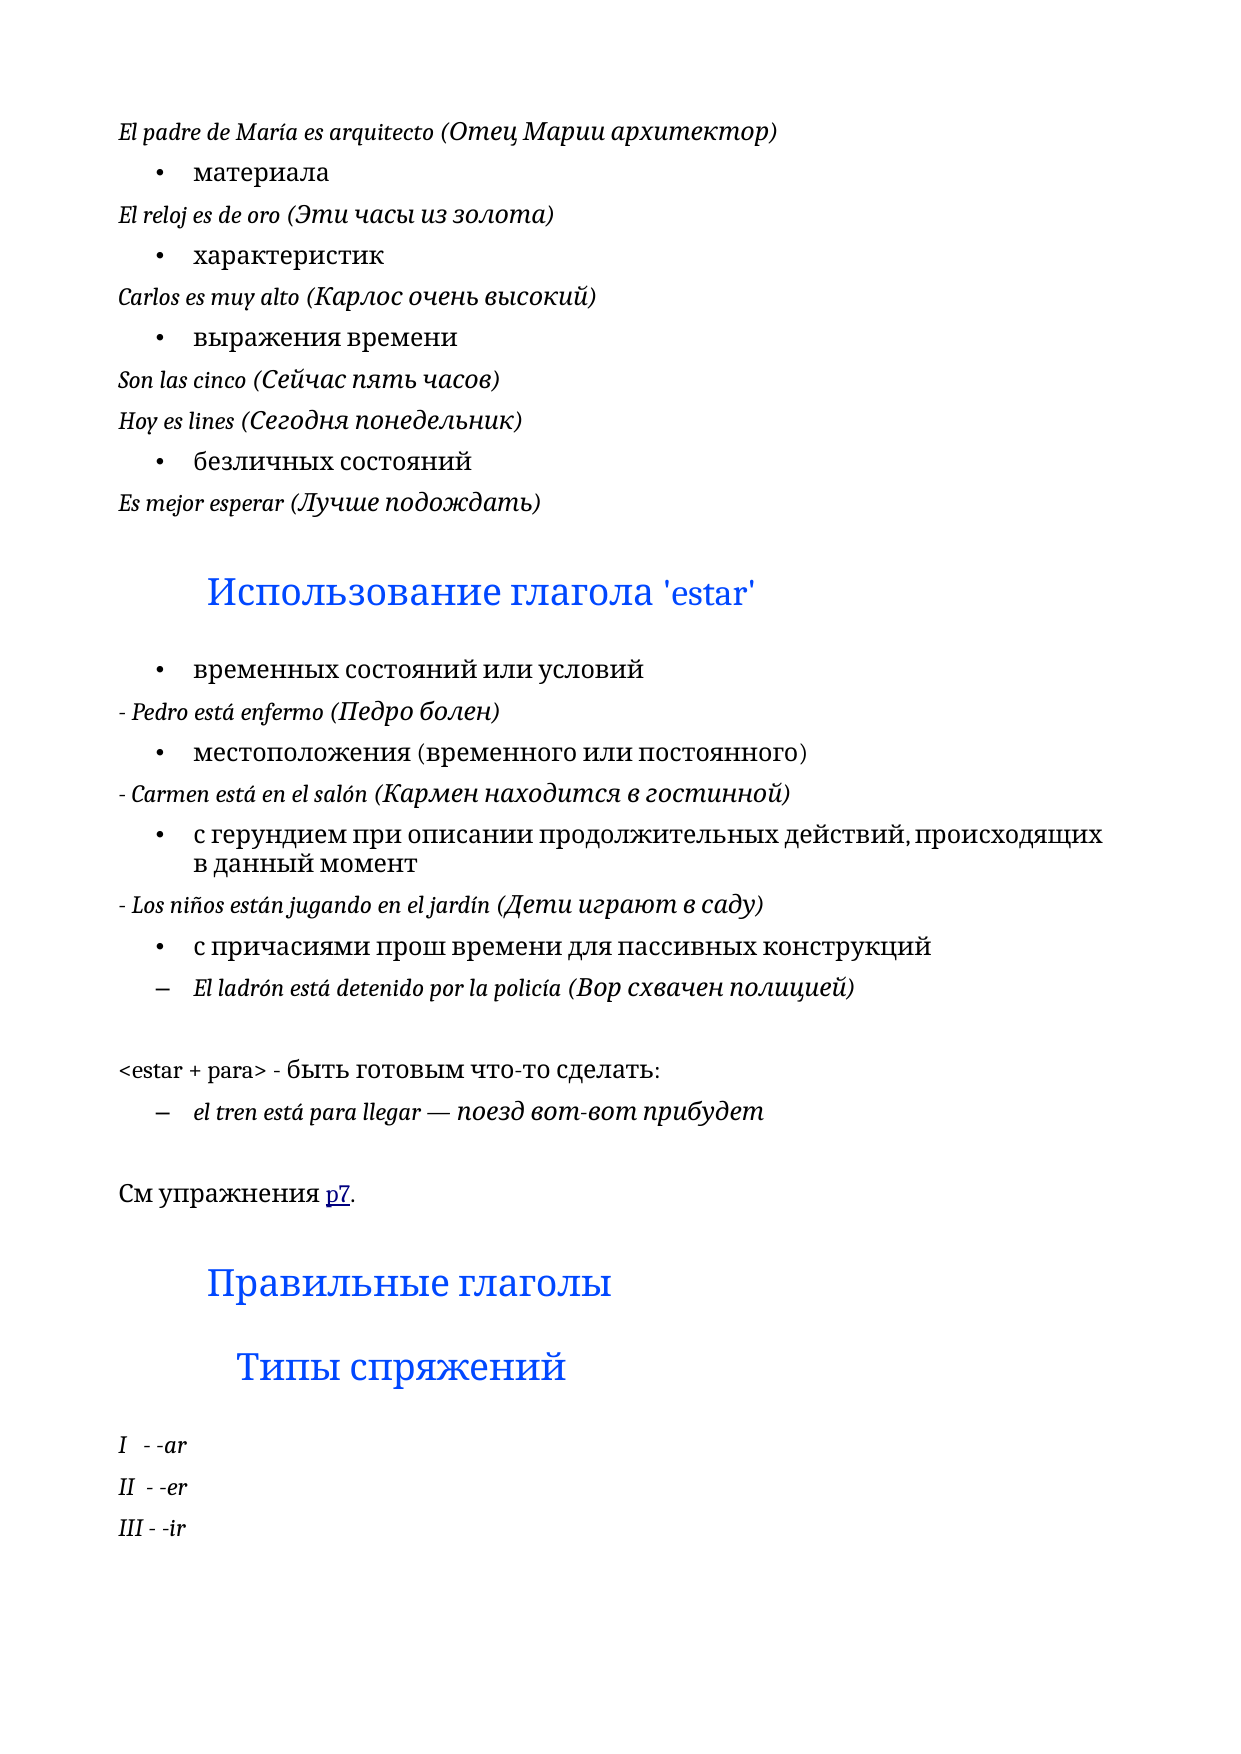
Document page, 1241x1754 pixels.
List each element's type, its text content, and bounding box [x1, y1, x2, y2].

list местоположения (временного или постоянного) [156, 739, 1122, 767]
text Использование глагола 'estar' [207, 572, 1122, 615]
list временных состояний или условий [156, 656, 1122, 685]
text - Los niños están jugando en el jardín (Дети играют в саду) [118, 891, 1122, 920]
text El padre de María es arquitecto (Отец Марии архитектор) [118, 118, 1122, 147]
list el tren está para llegar — поезд вот-вот прибудет [156, 1097, 1122, 1126]
text Es mejor esperar (Лучше подождать) [118, 489, 1122, 518]
text II - -er [118, 1472, 1122, 1501]
list характеристик [156, 242, 1122, 271]
text См упражнения p7. [118, 1180, 1122, 1209]
list материала [156, 159, 1122, 188]
list с причасиями прош времени для пассивных конструкций [156, 932, 1122, 961]
text III - -ir [118, 1514, 1122, 1542]
text - Carmen está en el salón (Кармен находится в гостинной) [118, 780, 1122, 809]
list безличных состояний [156, 448, 1122, 477]
text Hoy es lines (Сегодня понедельник) [118, 407, 1122, 436]
text Правильные глаголы [207, 1262, 1122, 1306]
list с герундием при описании продолжительных действий, происходящих в данный момент [156, 821, 1122, 879]
text Типы спряжений [236, 1347, 1122, 1390]
list El ladrón está detenido por la policía (Вор схвачен полицией) [156, 974, 1122, 1002]
text Carlos es muy alto (Карлос очень высокий) [118, 283, 1122, 312]
text El reloj es de oro (Эти часы из золота) [118, 201, 1122, 229]
text I - -ar [118, 1431, 1122, 1460]
text Son las cinco (Сейчас пять часов) [118, 366, 1122, 394]
list выражения времени [156, 324, 1122, 353]
text - Pedro está enfermo (Педро болен) [118, 697, 1122, 726]
text <estar + para> - быть готовым что-то сделать: [118, 1056, 1122, 1085]
